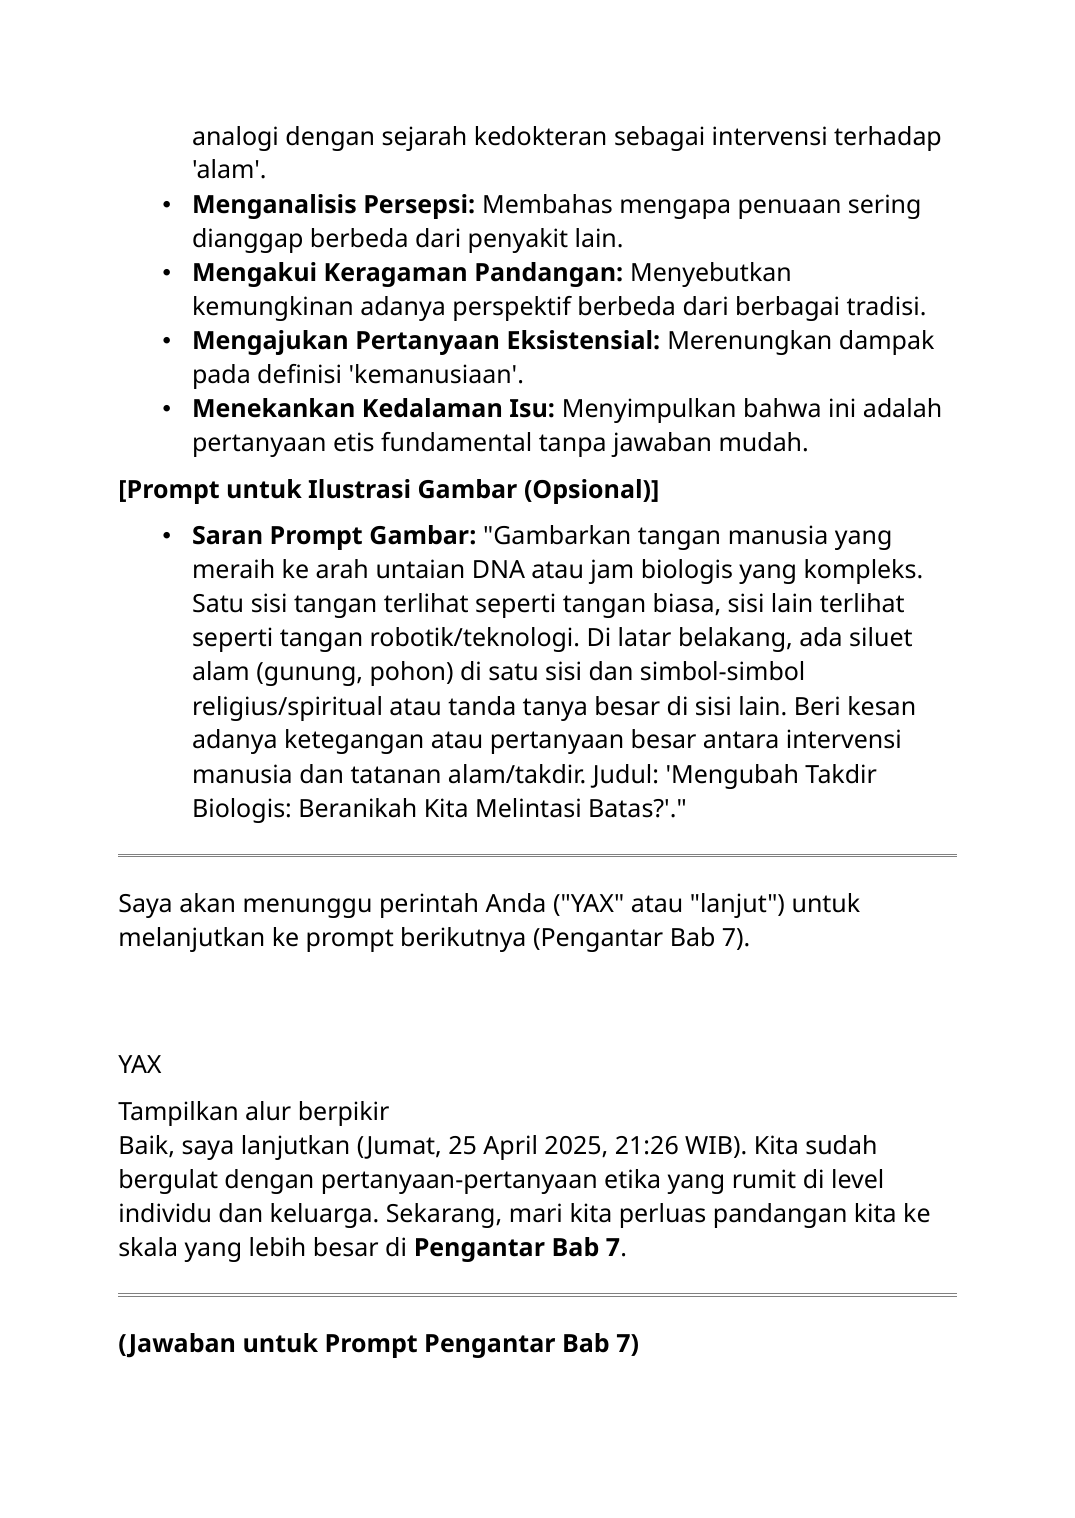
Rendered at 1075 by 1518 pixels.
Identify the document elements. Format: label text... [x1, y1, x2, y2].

list Mengajukan Pertanyaan Eksistensial: Merenungkan dampak pada definisi 'kemanusiaan'. [162, 322, 957, 391]
text Tampilkan alur berpikir [118, 1093, 957, 1128]
list Mengakui Keragaman Pandangan: Menyebutkan kemungkinan adanya perspektif berbeda dari berbagai tradisi. [162, 254, 957, 322]
list Menganalisis Persepsi: Membahas mengapa penuaan sering dianggap berbeda dari penyakit lain. [162, 186, 957, 254]
text YAX [118, 1047, 957, 1081]
list Saran Prompt Gambar: "Gambarkan tangan manusia yang meraih ke arah untaian DNA atau jam biologis yang kompleks. Satu sisi tangan terlihat seperti tangan biasa, sisi lain terlihat seperti tangan robotik/teknologi. Di latar belakang, ada siluet alam (gunung, pohon) di satu sisi dan simbol-simbol religius/spiritual atau tanda tanya besar di sisi lain. Beri kesan adanya ketegangan atau pertanyaan besar antara intervensi manusia dan tatanan alam/takdir. Judul: 'Mengubah Takdir Biologis: Beranikah Kita Melintasi Batas?'." [162, 518, 957, 824]
text [Prompt untuk Ilustrasi Gambar (Opsional)] [118, 471, 957, 505]
list analogi dengan sejarah kedokteran sebagai intervensi terhadap 'alam'. [162, 118, 957, 186]
list Menekankan Kedalaman Isu: Menyimpulkan bahwa ini adalah pertanyaan etis fundamental tanpa jawaban mudah. [162, 391, 957, 459]
text Saya akan menunggu perintah Anda ("YAX" atau "lanjut") untuk melanjutkan ke prompt berikutnya (Pengantar Bab 7). [118, 886, 957, 954]
text (Jawaban untuk Prompt Pengantar Bab 7) [118, 1325, 957, 1359]
text Baik, saya lanjutkan (Jumat, 25 April 2025, 21:26 WIB). Kita sudah bergulat dengan pertanyaan-pertanyaan etika yang rumit di level individu dan keluarga. Sekarang, mari kita perluas pandangan kita ke skala yang lebih besar di Pengantar Bab 7. [118, 1128, 957, 1264]
